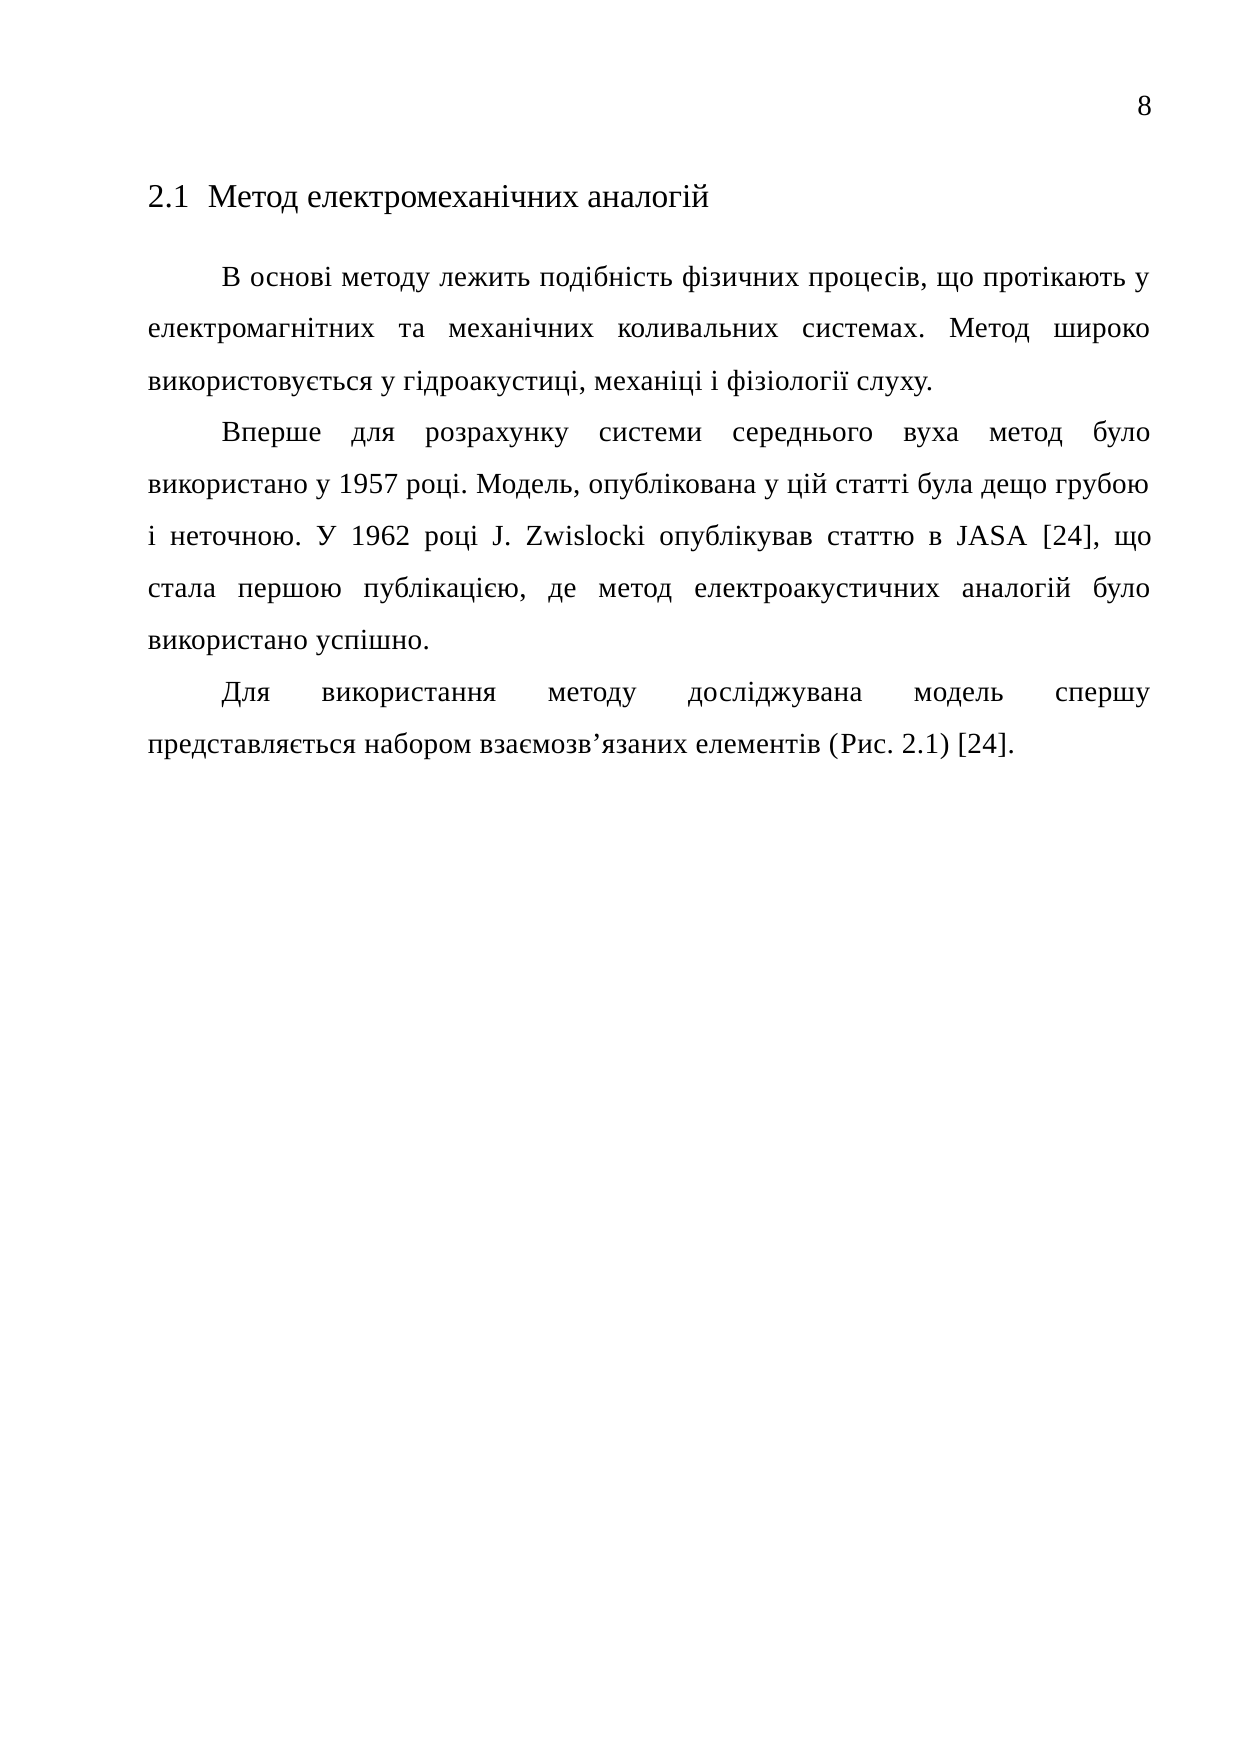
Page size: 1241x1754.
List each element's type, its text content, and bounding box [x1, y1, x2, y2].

text Вперше для розрахунку системи середнього вуха метод було використано у 1957 році. Модель, опублікована у цій статті була дещо грубою і неточною. У 1962 році J. Zwislocki опублікував статтю в JASA [24], що стала першою публікацією, де метод електроакустичних аналогій було використано успішно. [148, 414, 1152, 656]
text В основі методу лежить подібність фізичних процесів, що протікають у електромагнітних та механічних коливальних системах. Метод широко використовується у гідроакустиці, механіці і фізіології слуху. [148, 259, 1152, 396]
subtitle Метод електромеханічних аналогій [148, 176, 1152, 215]
text Для використання методу досліджувана модель спершу представляється набором взаємозв’язаних елементів (Рис. 2.1) [24]. [148, 674, 1152, 760]
